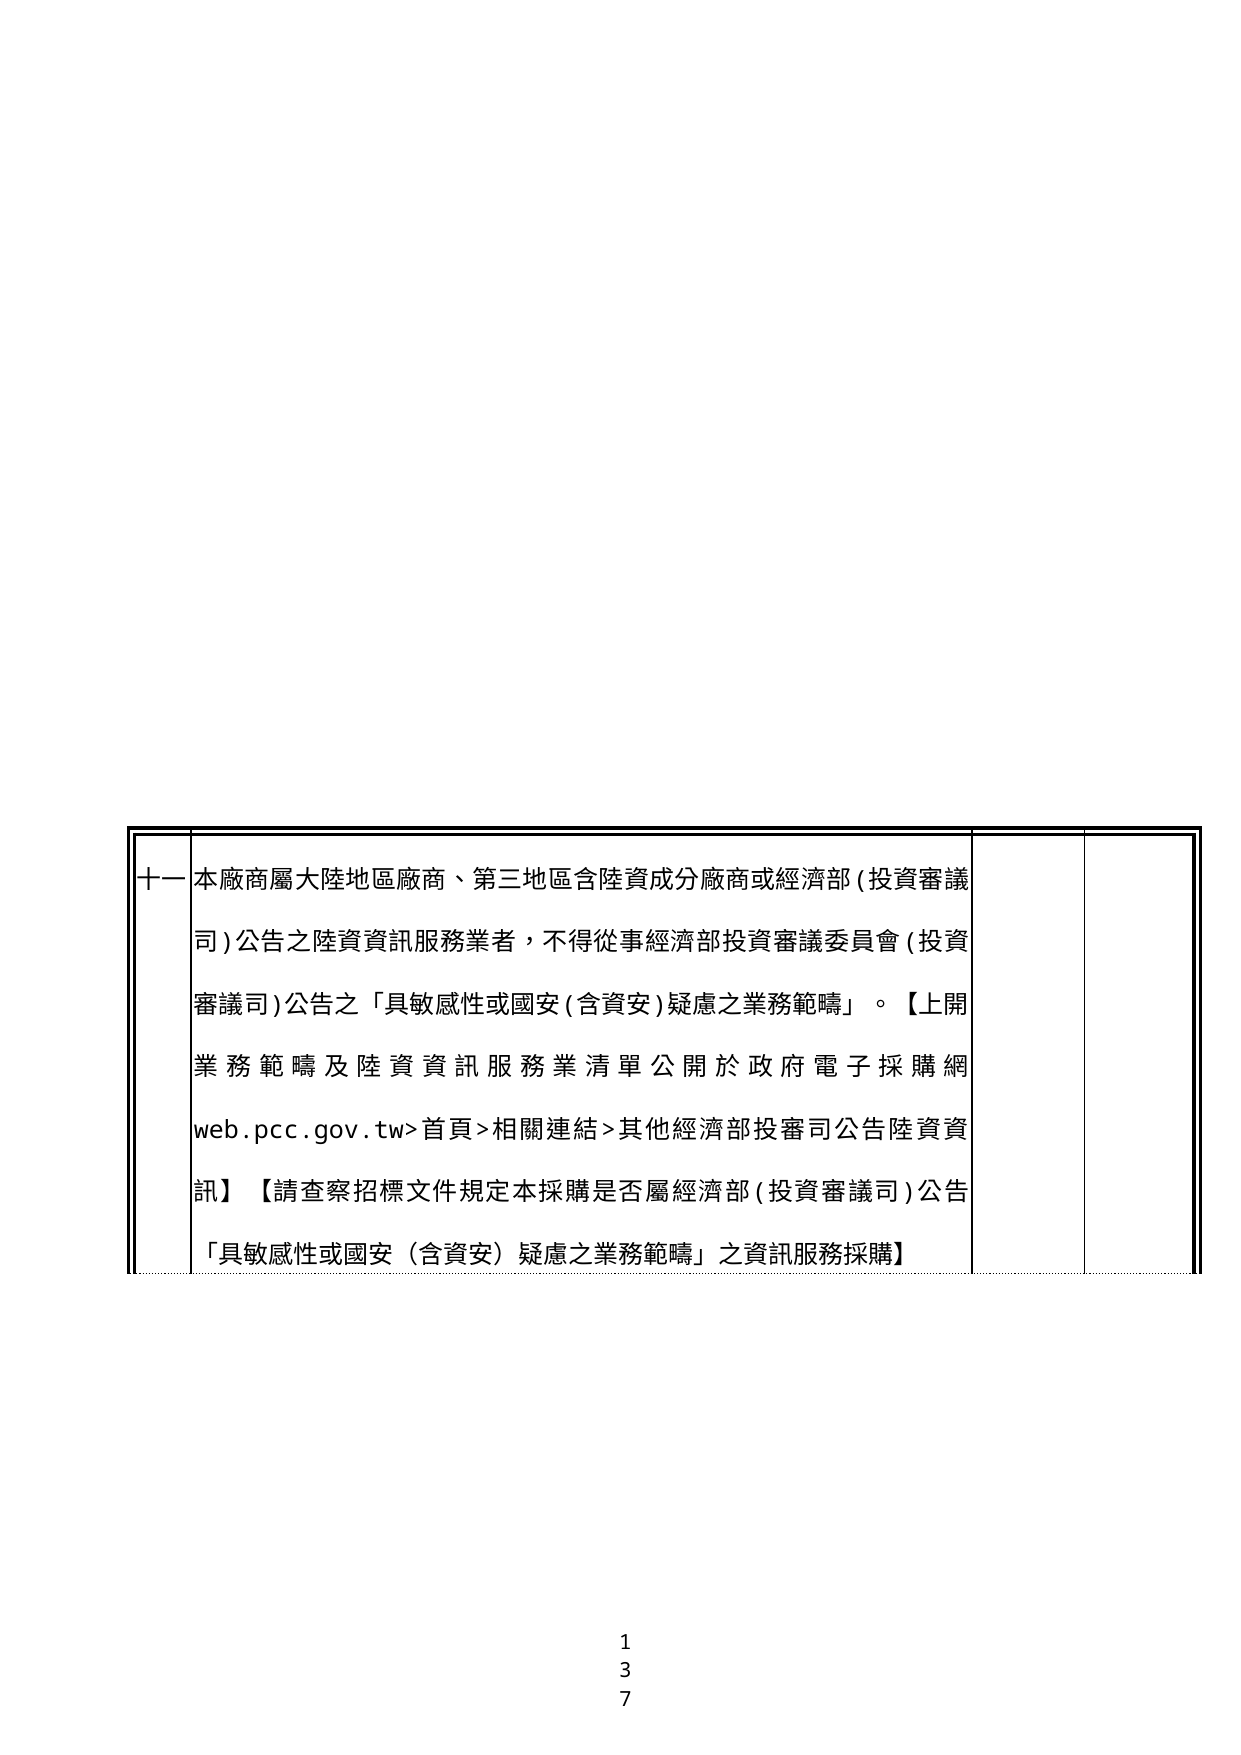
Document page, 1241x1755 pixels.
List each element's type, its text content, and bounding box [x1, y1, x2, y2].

table_header 十一 [132, 830, 190, 1273]
table_header 本廠商屬大陸地區廠商、第三地區含陸資成分廠商或經濟部(投資審議司)公告之陸資資訊服務業者，不得從事經濟部投資審議委員會(投資審議司)公告之「具敏感性或國安(含資安)疑慮之業務範疇」。【上開業務範疇及陸資資訊服務業清單公開於政府電子採購網web.pcc.gov.tw>首頁>相關連結>其他經濟部投審司公告陸資資訊】【請查察招標文件規定本採購是否屬經濟部(投資審議司)公告「具敏感性或國安（含資安）疑慮之業務範疇」之資訊服務採購】 [192, 836, 971, 1273]
table_header [973, 836, 1084, 1273]
table_header [1085, 836, 1192, 1273]
table_header [1085, 830, 1197, 1273]
